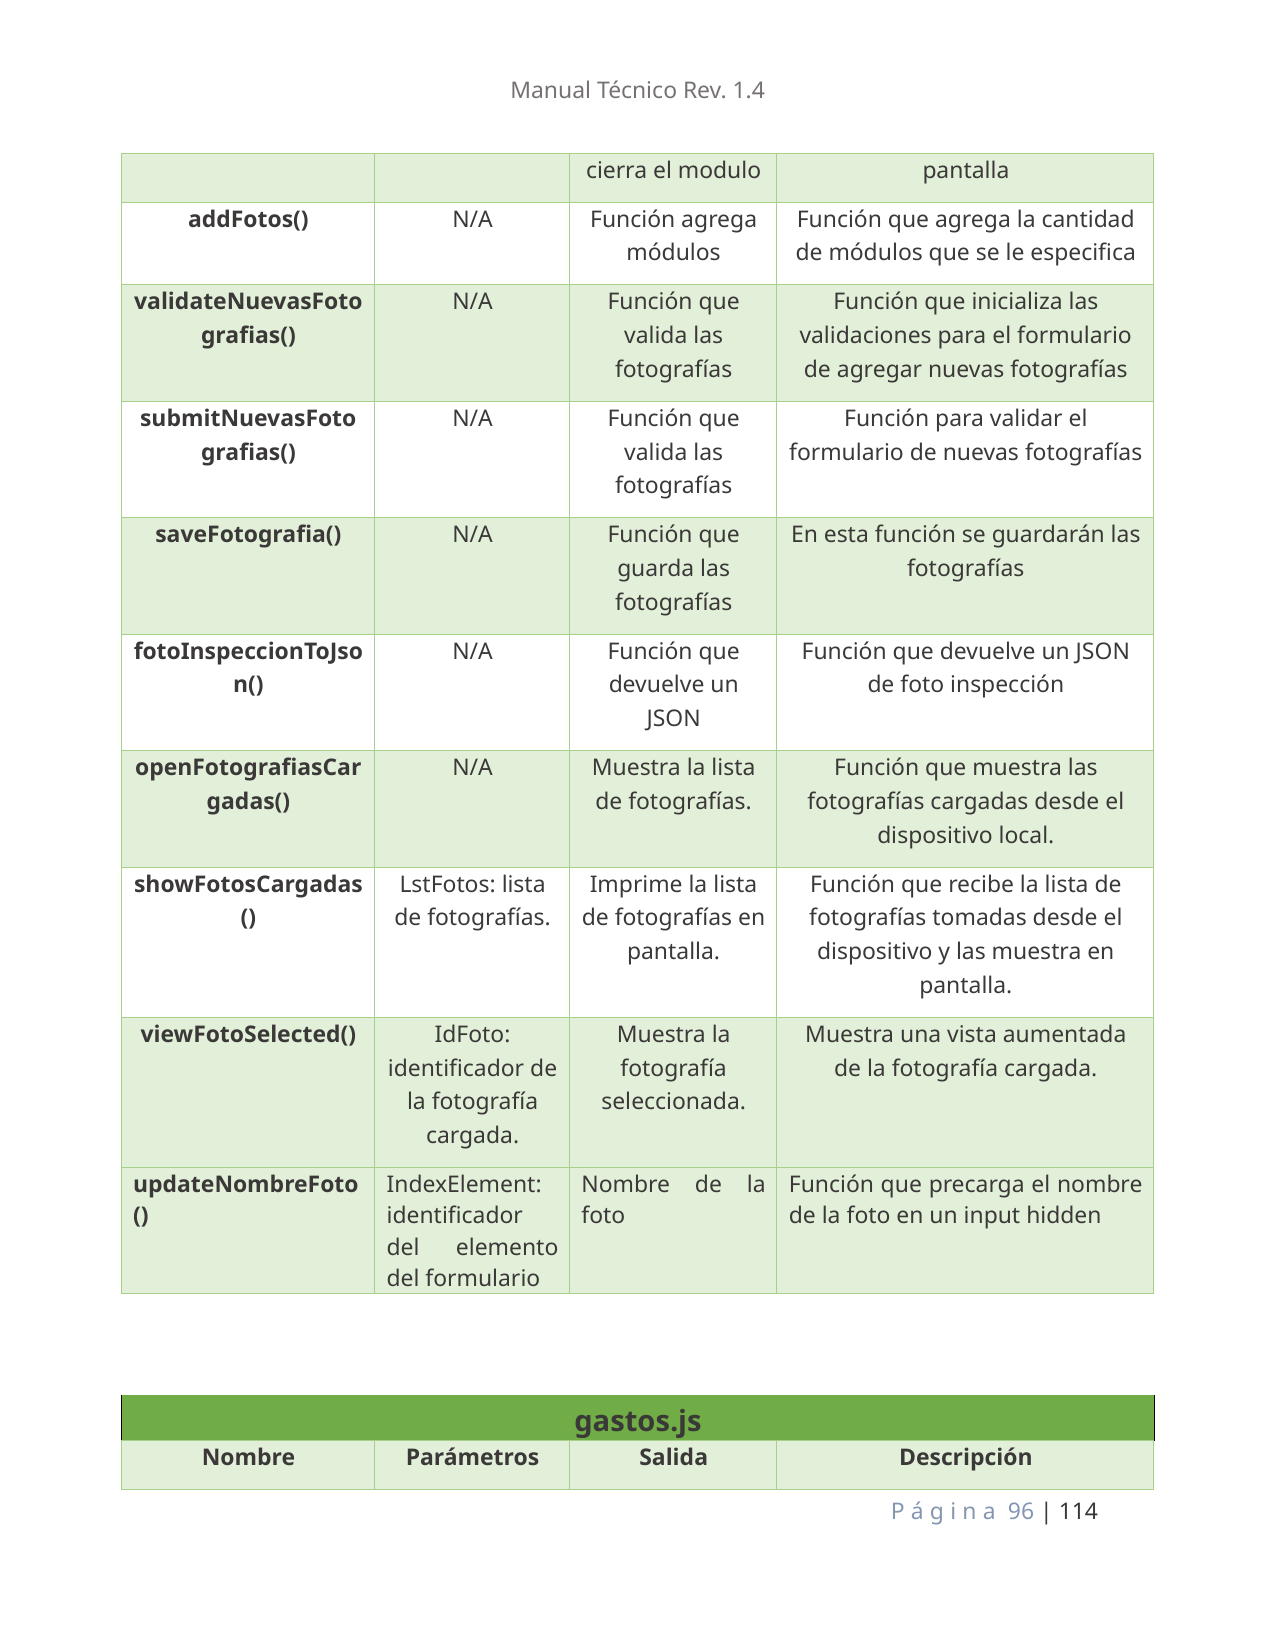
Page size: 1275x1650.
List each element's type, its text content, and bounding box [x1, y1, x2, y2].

table_cell Muestra la lista de fotografías. [570, 751, 776, 867]
table_cell Función que valida las fotografías [570, 285, 776, 401]
table_cell N/A [375, 635, 569, 750]
table_cell viewFotoSelected() [122, 1018, 374, 1167]
table_cell Parámetros [375, 1441, 569, 1489]
table_cell N/A [375, 285, 569, 401]
table_cell N/A [375, 402, 569, 517]
table_cell cierra el modulo [570, 154, 776, 202]
table_cell Función para validar el formulario de nuevas fotografías [777, 402, 1153, 517]
table_cell saveFotografia() [122, 518, 374, 634]
table_cell Nombre de la foto [570, 1168, 776, 1293]
table_cell Función que guarda las fotografías [570, 518, 776, 634]
table_cell validateNuevasFotografias() [122, 285, 374, 401]
table_cell Nombre [122, 1441, 374, 1489]
table_cell LstFotos: lista de fotografías. [375, 868, 569, 1017]
table_cell openFotografiasCargadas() [122, 751, 374, 867]
table_cell Función que devuelve un JSON [570, 635, 776, 750]
table_cell Salida [570, 1441, 776, 1489]
table_header gastos.js [122, 1396, 1154, 1440]
table_cell Función que devuelve un JSON de foto inspección [777, 635, 1153, 750]
table_cell N/A [375, 203, 569, 284]
table_cell Función agrega módulos [570, 203, 776, 284]
table_cell IndexElement: identificador del elemento del formulario [375, 1168, 569, 1293]
table_cell Función que inicializa las validaciones para el formulario de agregar nuevas fotografías [777, 285, 1153, 401]
table_cell Función que valida las fotografías [570, 402, 776, 517]
table_cell Muestra la fotografía seleccionada. [570, 1018, 776, 1167]
table_cell [375, 154, 569, 202]
table_cell updateNombreFoto() [122, 1168, 374, 1293]
table_cell [122, 154, 374, 202]
table_cell En esta función se guardarán las fotografías [777, 518, 1153, 634]
table_cell submitNuevasFotografias() [122, 402, 374, 517]
table_cell Función que agrega la cantidad de módulos que se le especifica [777, 203, 1153, 284]
table_cell N/A [375, 751, 569, 867]
table_cell addFotos() [122, 203, 374, 284]
table_cell Función que recibe la lista de fotografías tomadas desde el dispositivo y las muestra en pantalla. [777, 868, 1153, 1017]
table_cell N/A [375, 518, 569, 634]
table_cell Función que muestra las fotografías cargadas desde el dispositivo local. [777, 751, 1153, 867]
table_cell Muestra una vista aumentada de la fotografía cargada. [777, 1018, 1153, 1167]
table_cell showFotosCargadas() [122, 868, 374, 1017]
table_cell Imprime la lista de fotografías en pantalla. [570, 868, 776, 1017]
table_cell Descripción [777, 1441, 1153, 1489]
table_cell fotoInspeccionToJson() [122, 635, 374, 750]
table_cell IdFoto: identificador de la fotografía cargada. [375, 1018, 569, 1167]
table_cell Función que precarga el nombre de la foto en un input hidden [777, 1168, 1153, 1293]
table_cell pantalla [777, 154, 1153, 202]
